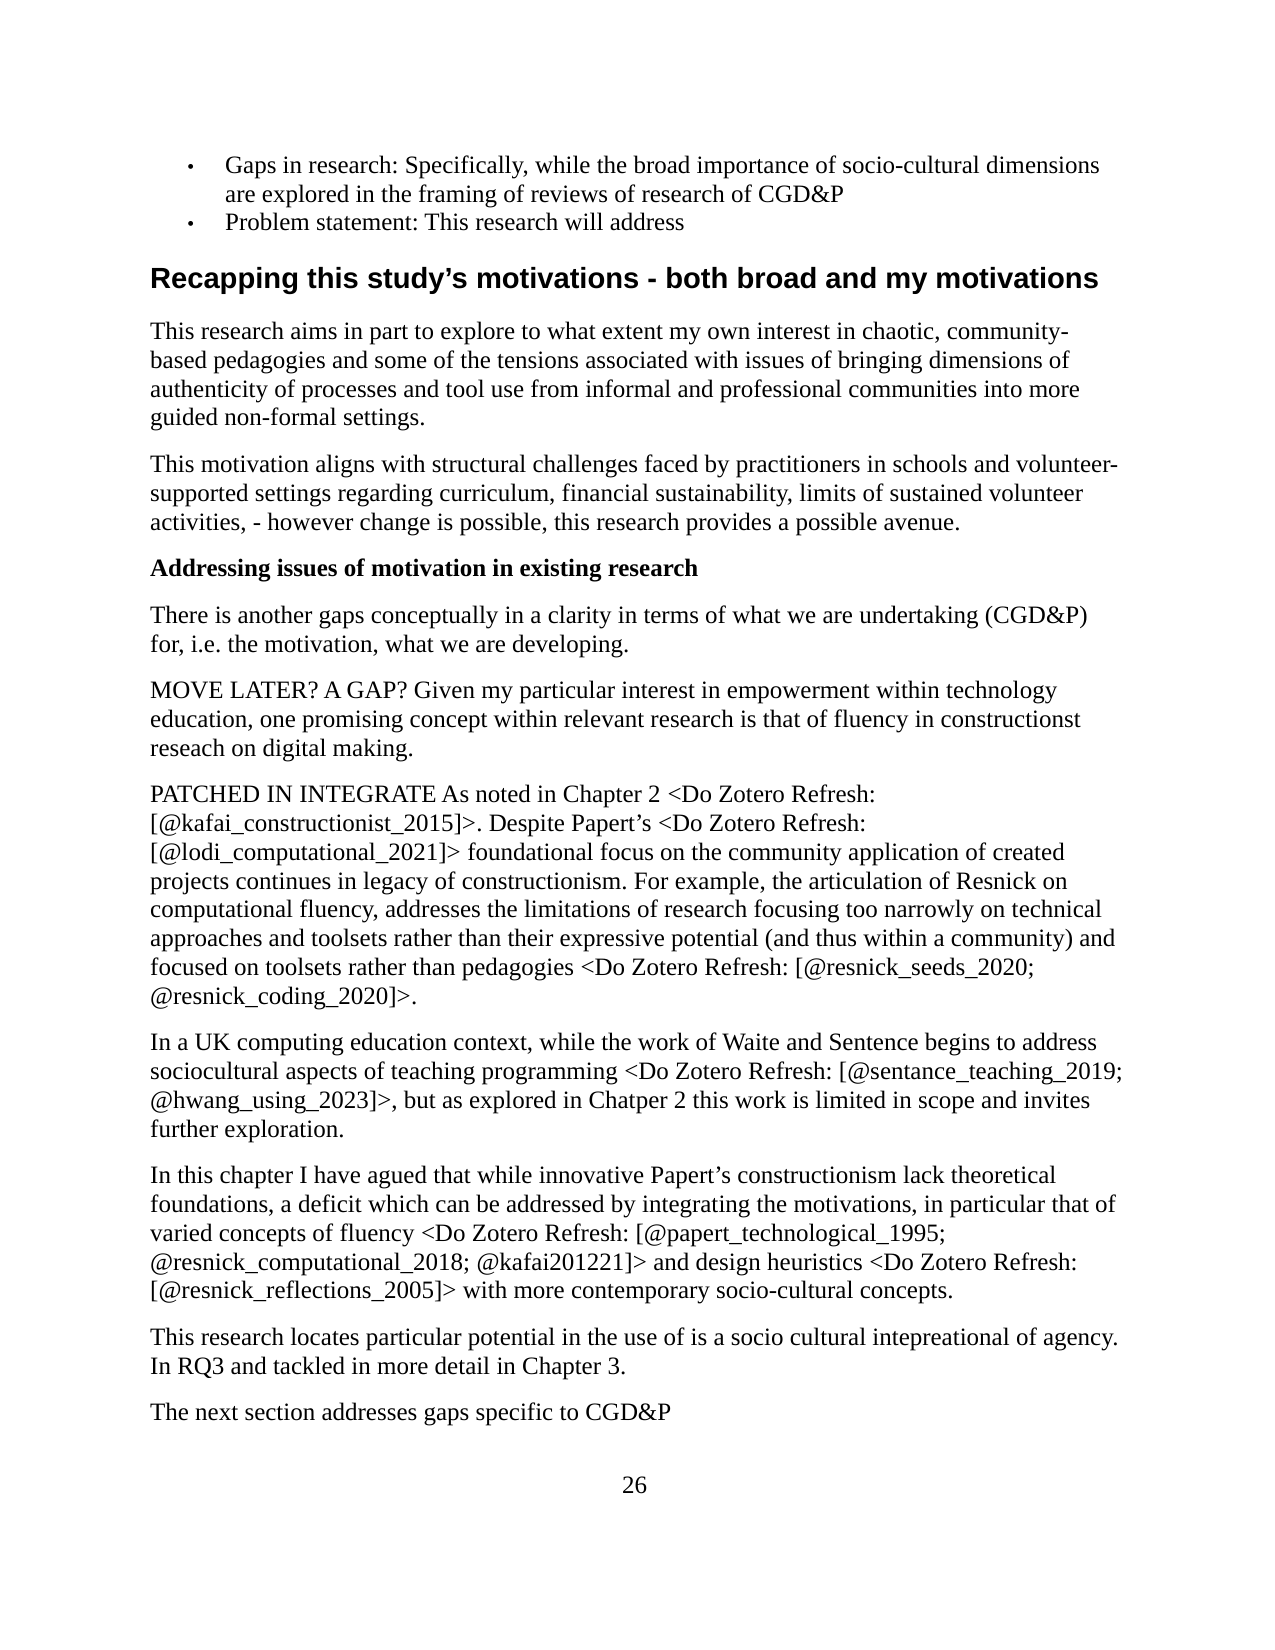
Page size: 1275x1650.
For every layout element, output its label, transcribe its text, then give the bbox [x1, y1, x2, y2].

text There is another gaps conceptually in a clarity in terms of what we are undertaking (CGD&P) for, i.e. the motivation, what we are developing. [150, 600, 1125, 657]
text The next section addresses gaps specific to CGD&P [150, 1397, 1125, 1426]
text MOVE LATER? A GAP? Given my particular interest in empowerment within technology education, one promising concept within relevant research is that of fluency in constructionst reseach on digital making. [150, 675, 1125, 762]
text This motivation aligns with structural challenges faced by practitioners in schools and volunteer-supported settings regarding curriculum, financial sustainability, limits of sustained volunteer activities, - however change is possible, this research provides a possible avenue. [150, 449, 1125, 535]
text In a UK computing education context, while the work of Waite and Sentence begins to address sociocultural aspects of teaching programming <Do Zotero Refresh: [@sentance_teaching_2019; @hwang_using_2023]>, but as explored in Chatper 2 this work is limited in scope and invites further exploration. [150, 1027, 1125, 1142]
text PATCHED IN INTEGRATE As noted in Chapter 2 <Do Zotero Refresh: [@kafai_constructionist_2015]>. Despite Papert’s <Do Zotero Refresh: [@lodi_computational_2021]> foundational focus on the community application of created projects continues in legacy of constructionism. For example, the articulation of Resnick on computational fluency, addresses the limitations of research focusing too narrowly on technical approaches and toolsets rather than their expressive potential (and thus within a community) and focused on toolsets rather than pedagogies <Do Zotero Refresh: [@resnick_seeds_2020; @resnick_coding_2020]>. [150, 779, 1125, 1009]
text This research aims in part to explore to what extent my own interest in chaotic, community-based pedagogies and some of the tensions associated with issues of bringing dimensions of authenticity of processes and tool use from informal and professional communities into more guided non-formal settings. [150, 316, 1125, 431]
text Addressing issues of motivation in existing research [150, 553, 1125, 582]
text In this chapter I have agued that while innovative Papert’s constructionism lack theoretical foundations, a deficit which can be addressed by integrating the motivations, in particular that of varied concepts of fluency <Do Zotero Refresh: [@papert_technological_1995; @resnick_computational_2018; @kafai201221]> and design heuristics <Do Zotero Refresh: [@resnick_reflections_2005]> with more contemporary socio-cultural concepts. [150, 1160, 1125, 1304]
text This research locates particular potential in the use of is a socio cultural intepreational of agency. In RQ3 and tackled in more detail in Chapter 3. [150, 1322, 1125, 1379]
subtitle Recapping this study’s motivations - both broad and my motivations [150, 261, 1125, 295]
list Gaps in research: Specifically, while the broad importance of socio-cultural dimensions are explored in the framing of reviews of research of CGD&P [187, 150, 1125, 207]
list Problem statement: This research will address [187, 207, 1125, 236]
